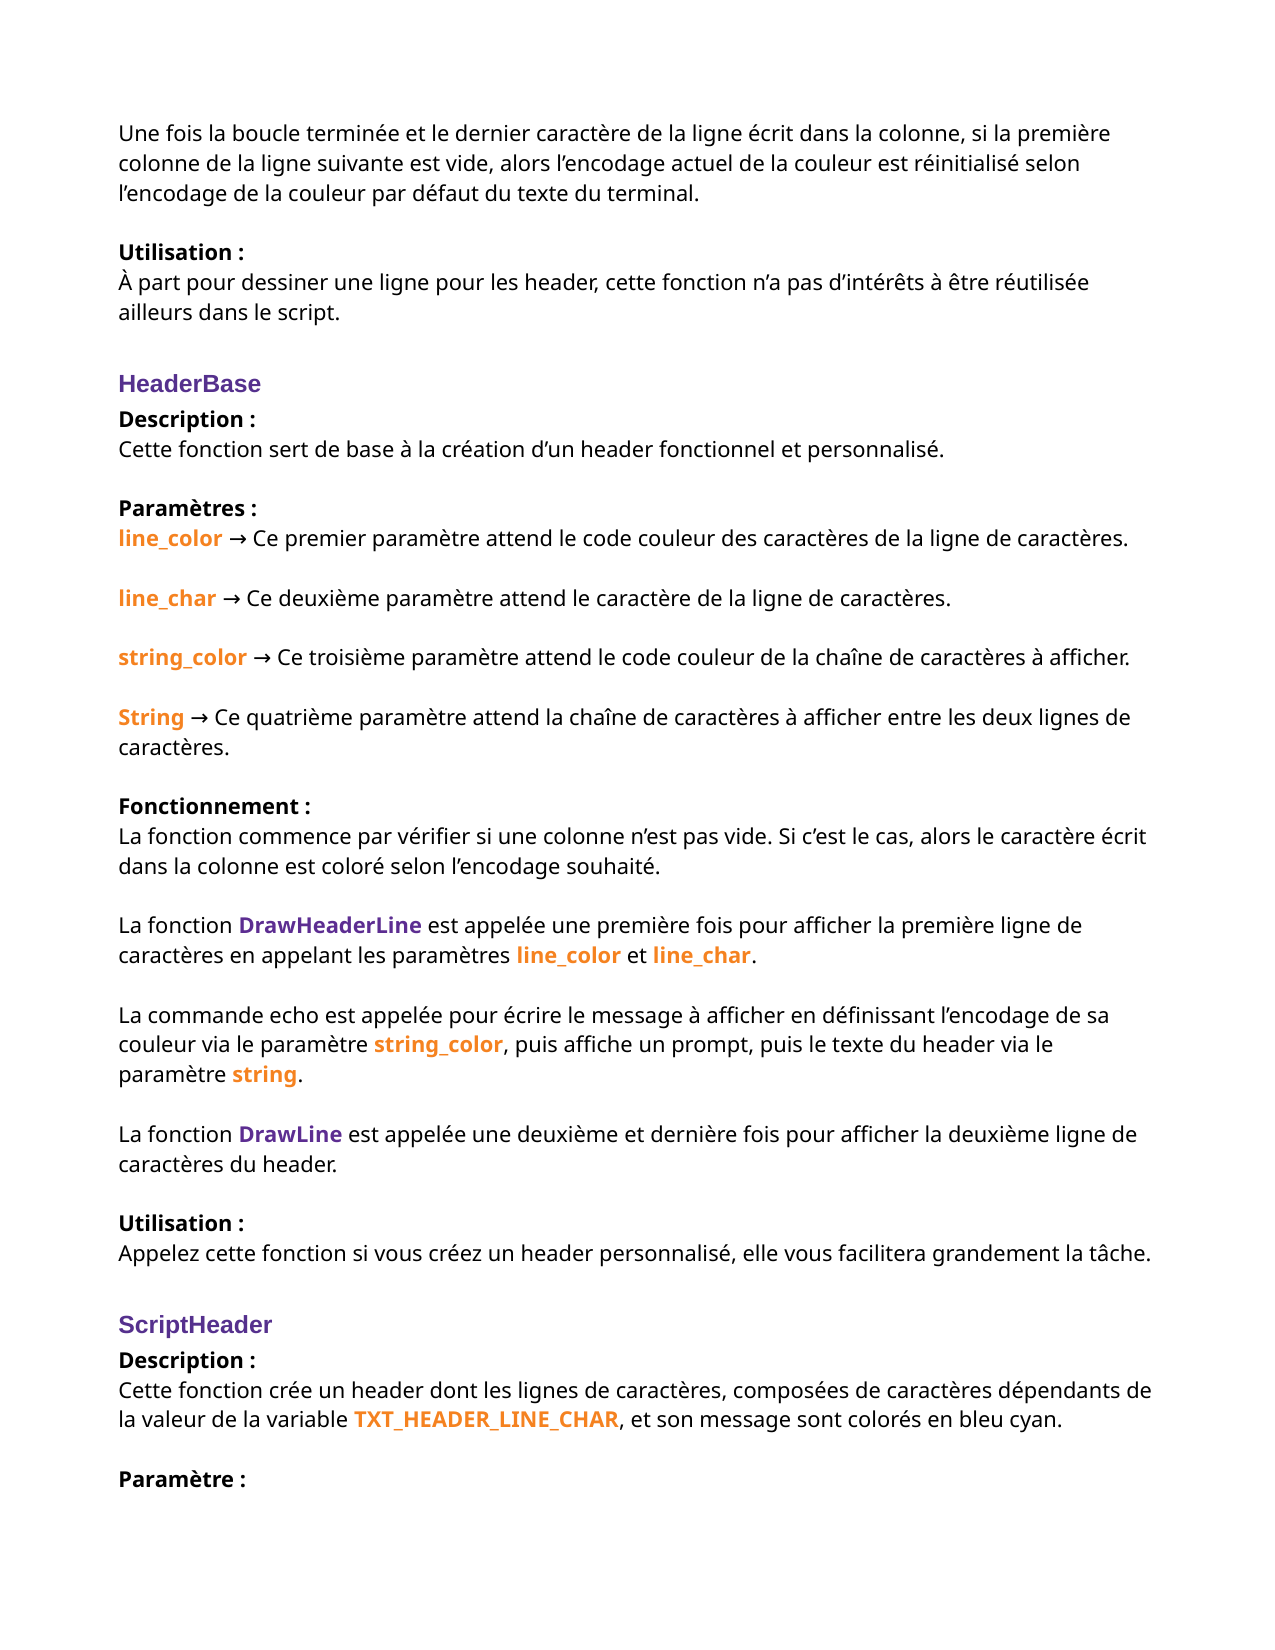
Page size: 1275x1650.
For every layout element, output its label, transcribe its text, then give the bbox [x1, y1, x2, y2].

text Fonctionnement : [118, 791, 1157, 821]
text Cette fonction sert de base à la création d’un header fonctionnel et personnalisé. [118, 433, 1157, 463]
text À part pour dessiner une ligne pour les header, cette fonction n’a pas d’intérêts à être réutilisée ailleurs dans le script. [118, 267, 1157, 327]
text String → Ce quatrième paramètre attend la chaîne de caractères à afficher entre les deux lignes de caractères. [118, 702, 1157, 761]
text La commande echo est appelée pour écrire le message à afficher en définissant l’encodage de sa couleur via le paramètre string_color, puis affiche un prompt, puis le texte du header via le paramètre string. [118, 999, 1157, 1089]
subtitle ScriptHeader [118, 1310, 1157, 1338]
text Une fois la boucle terminée et le dernier caractère de la ligne écrit dans la colonne, si la première colonne de la ligne suivante est vide, alors l’encodage actuel de la couleur est réinitialisé selon l’encodage de la couleur par défaut du texte du terminal. [118, 118, 1157, 207]
text Description : [118, 404, 1157, 433]
text La fonction DrawLine est appelée une deuxième et dernière fois pour afficher la deuxième ligne de caractères du header. [118, 1119, 1157, 1178]
text La fonction DrawHeaderLine est appelée une première fois pour afficher la première ligne de caractères en appelant les paramètres line_color et line_char. [118, 910, 1157, 970]
text line_char → Ce deuxième paramètre attend le caractère de la ligne de caractères. [118, 582, 1157, 612]
text line_color → Ce premier paramètre attend le code couleur des caractères de la ligne de caractères. [118, 523, 1157, 553]
text Utilisation : [118, 1208, 1157, 1238]
text Appelez cette fonction si vous créez un header personnalisé, elle vous facilitera grandement la tâche. [118, 1238, 1157, 1268]
text Utilisation : [118, 237, 1157, 267]
text La fonction commence par vérifier si une colonne n’est pas vide. Si c’est le cas, alors le caractère écrit dans la colonne est coloré selon l’encodage souhaité. [118, 821, 1157, 880]
text string_color → Ce troisième paramètre attend le code couleur de la chaîne de caractères à afficher. [118, 642, 1157, 672]
text Paramètres : [118, 493, 1157, 523]
text Description : [118, 1345, 1157, 1374]
subtitle HeaderBase [118, 369, 1157, 397]
text Cette fonction crée un header dont les lignes de caractères, composées de caractères dépendants de la valeur de la variable TXT_HEADER_LINE_CHAR, et son message sont colorés en bleu cyan. [118, 1374, 1157, 1434]
text Paramètre : [118, 1464, 1157, 1494]
